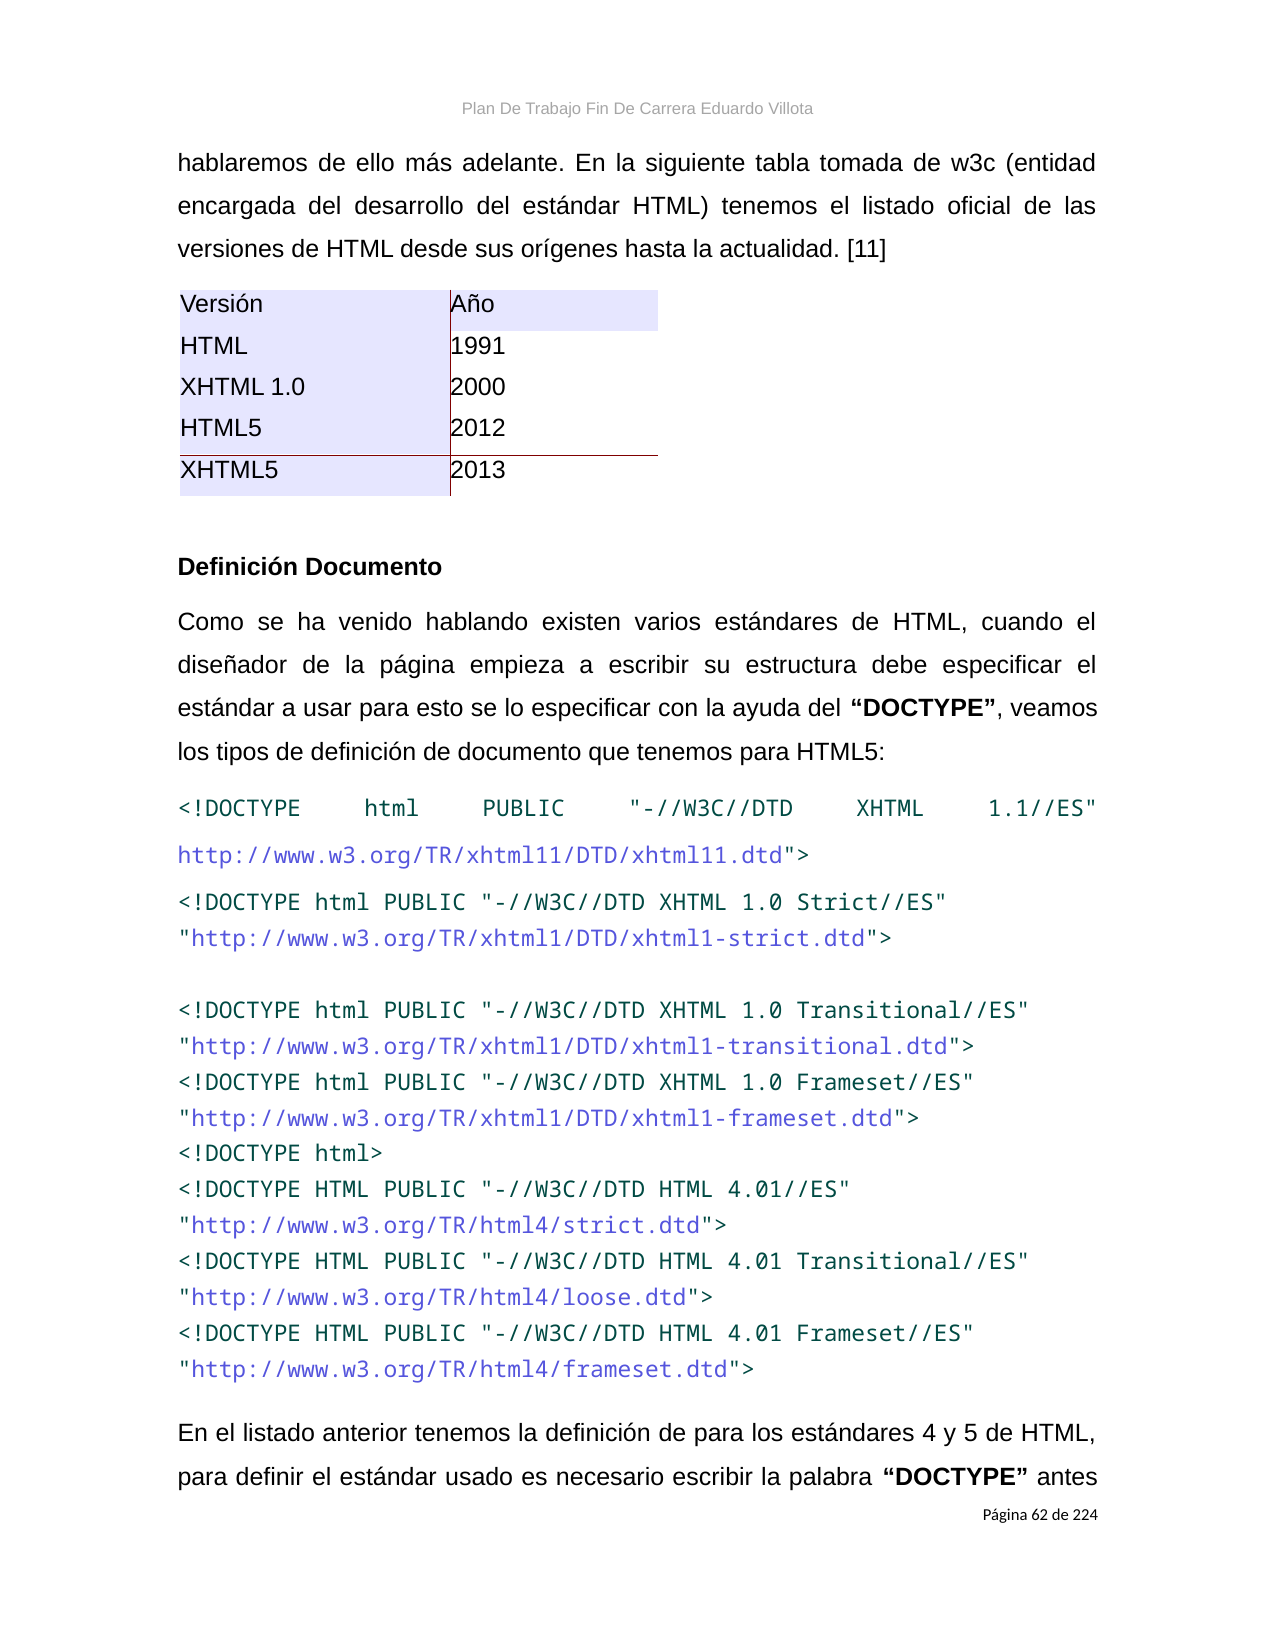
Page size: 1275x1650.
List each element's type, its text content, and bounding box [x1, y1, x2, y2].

table_cell XHTML 1.0 [180, 372, 450, 413]
text hablaremos de ello más adelante. En la siguiente tabla tomada de w3c (entidad encargada del desarrollo del estándar HTML) tenemos el listado oficial de las versiones de HTML desde sus orígenes hasta la actualidad. [11] [177, 148, 1098, 263]
text Como se ha venido hablando existen varios estándares de HTML, cuando el diseñador de la página empieza a escribir su estructura debe especificar el estándar a usar para esto se lo especificar con la ayuda del “DOCTYPE”, veamos los tipos de definición de documento que tenemos para HTML5: [177, 607, 1098, 765]
text <!DOCTYPE html> [177, 1137, 1098, 1169]
table_header Versión [180, 290, 450, 331]
text Definición Documento [177, 551, 1098, 580]
table_cell HTML5 [180, 413, 450, 454]
text <!DOCTYPE html PUBLIC "-//W3C//DTD XHTML 1.1//ES" http://www.w3.org/TR/xhtml11/DTD/xhtml11.dtd"> [177, 792, 1098, 870]
text "http://www.w3.org/TR/xhtml1/DTD/xhtml1-frameset.dtd"> [177, 1101, 1098, 1133]
table_cell 2013 [451, 456, 658, 496]
text <!DOCTYPE html PUBLIC "-//W3C//DTD XHTML 1.0 Frameset//ES" [177, 1066, 1098, 1097]
table_cell XHTML5 [180, 456, 450, 496]
text <!DOCTYPE HTML PUBLIC "-//W3C//DTD HTML 4.01 Transitional//ES" [177, 1245, 1098, 1276]
text "http://www.w3.org/TR/html4/loose.dtd"> [177, 1281, 1098, 1312]
text <!DOCTYPE HTML PUBLIC "-//W3C//DTD HTML 4.01//ES" "http://www.w3.org/TR/html4/strict.dtd"> [177, 1173, 1098, 1241]
text <!DOCTYPE HTML PUBLIC "-//W3C//DTD HTML 4.01 Frameset//ES" "http://www.w3.org/TR/html4/frameset.dtd"> [177, 1317, 1098, 1384]
text <!DOCTYPE html PUBLIC "-//W3C//DTD XHTML 1.0 Strict//ES" "http://www.w3.org/TR/xhtml1/DTD/xhtml1-strict.dtd"> [177, 886, 1098, 953]
table_cell 2012 [451, 413, 658, 454]
table_cell HTML [180, 331, 450, 372]
table_cell 1991 [451, 331, 658, 372]
text <!DOCTYPE html PUBLIC "-//W3C//DTD XHTML 1.0 Transitional//ES" "http://www.w3.org/TR/xhtml1/DTD/xhtml1-transitional.dtd"> [177, 994, 1098, 1061]
text En el listado anterior tenemos la definición de para los estándares 4 y 5 de HTML, para definir el estándar usado es necesario escribir la palabra “DOCTYPE” antes [177, 1418, 1098, 1490]
table_header Año [451, 290, 658, 331]
table_cell 2000 [451, 372, 658, 413]
